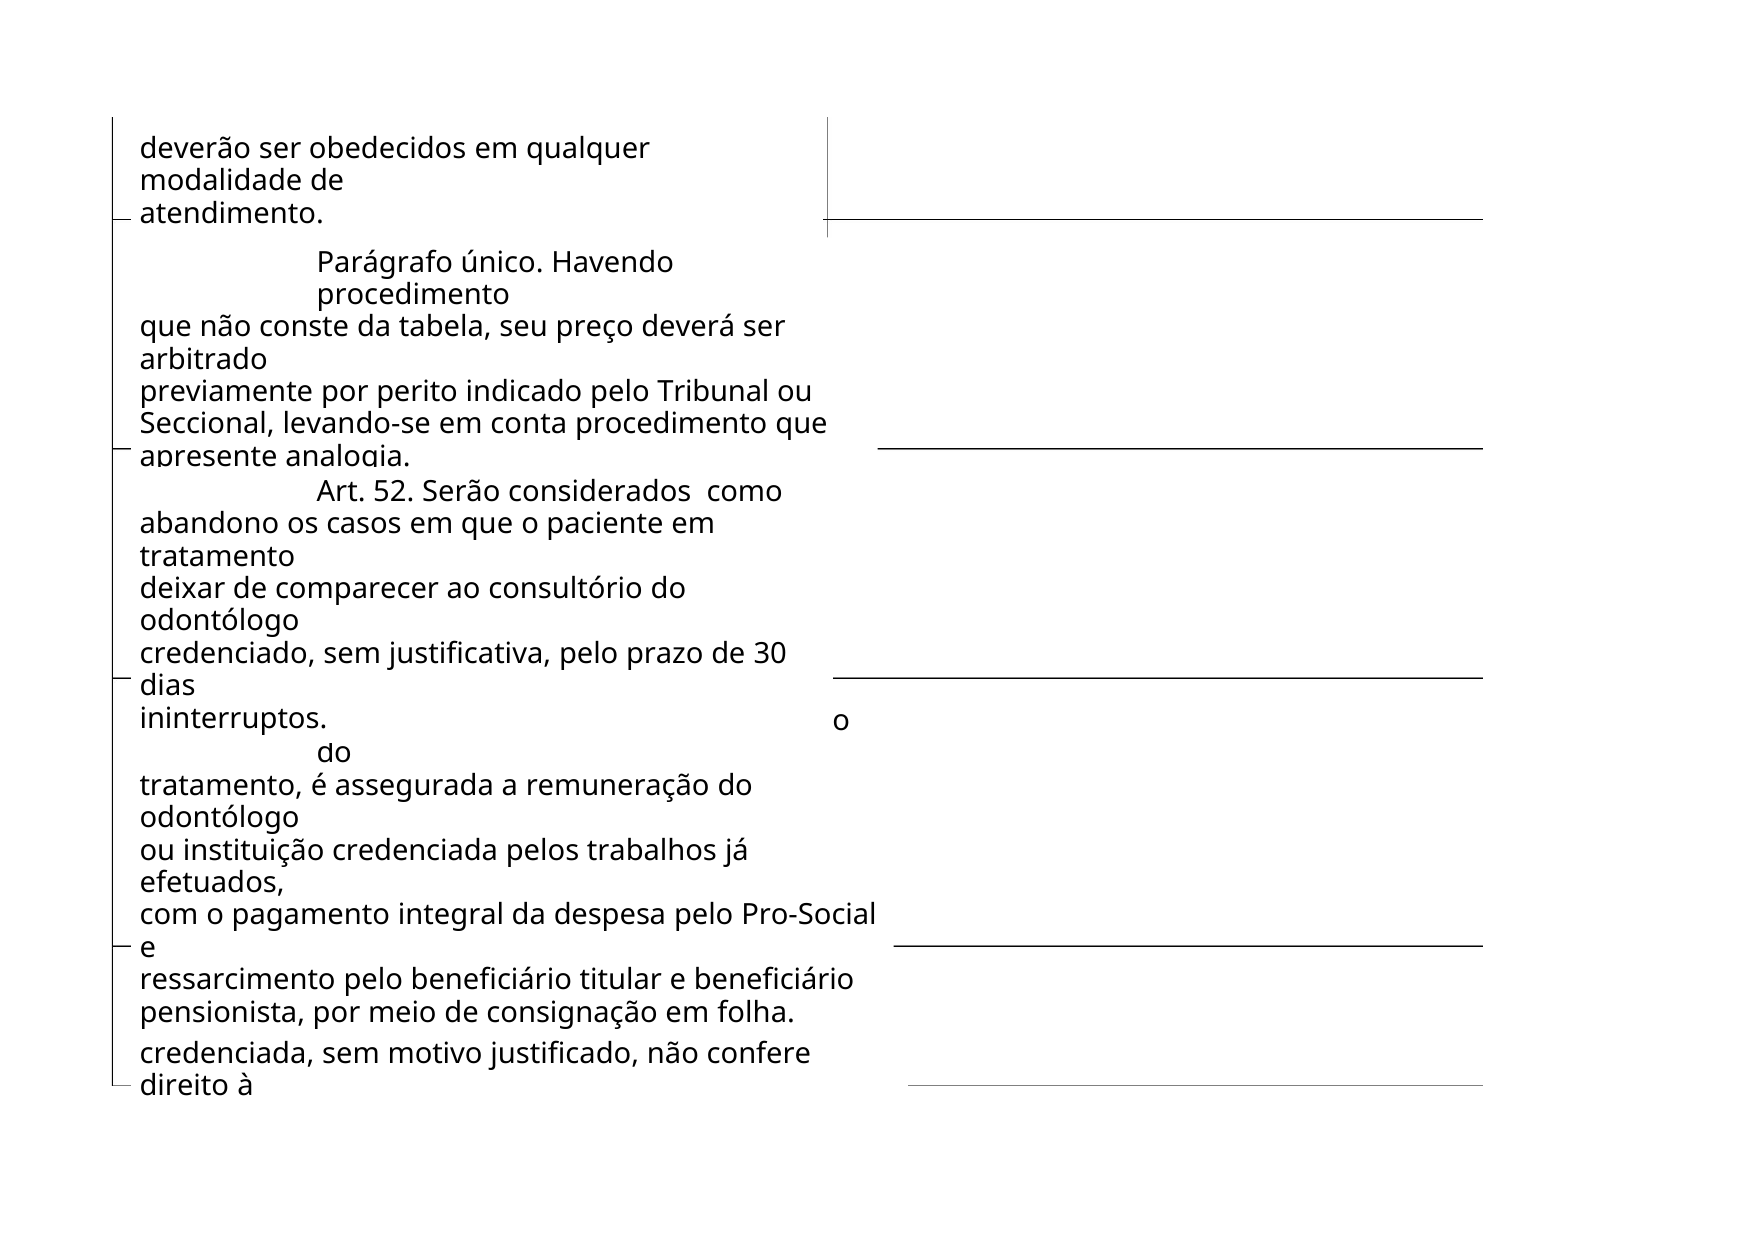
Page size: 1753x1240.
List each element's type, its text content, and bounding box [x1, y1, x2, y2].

text Parágrafo único. No caso de abandono do [316, 704, 885, 769]
text deixar de comparecer ao consultório do odontólogo [139, 573, 824, 637]
text Seccional, levando-se em conta procedimento que [139, 408, 869, 441]
text com o pagamento integral da despesa pelo Pro-Social e [139, 899, 885, 964]
text apresente analogia. [139, 441, 869, 473]
text Art. 52. Serão considerados como [316, 475, 824, 508]
text ou instituição credenciada pelos trabalhos já efetuados, [139, 834, 885, 899]
text credenciado, sem justificativa, pelo prazo de 30 dias [139, 637, 824, 702]
text credenciada, sem motivo justificado, não confere direito à [139, 1037, 899, 1102]
text pensionista, por meio de consignação em folha. [139, 996, 885, 1028]
text ressarcimento pelo beneficiário titular e beneficiário [139, 964, 885, 996]
text abandono os casos em que o paciente em tratamento [139, 508, 824, 573]
text que não conste da tabela, seu preço deverá ser arbitrado [139, 311, 869, 376]
text atendimento. [139, 197, 814, 229]
text ininterruptos. [139, 702, 824, 734]
text deverão ser obedecidos em qualquer modalidade de [139, 132, 814, 197]
text tratamento, é assegurada a remuneração do odontólogo [139, 769, 885, 834]
text Parágrafo único. Havendo procedimento [316, 246, 869, 311]
picture [111, 117, 1483, 1086]
text previamente por perito indicado pelo Tribunal ou [139, 376, 869, 408]
